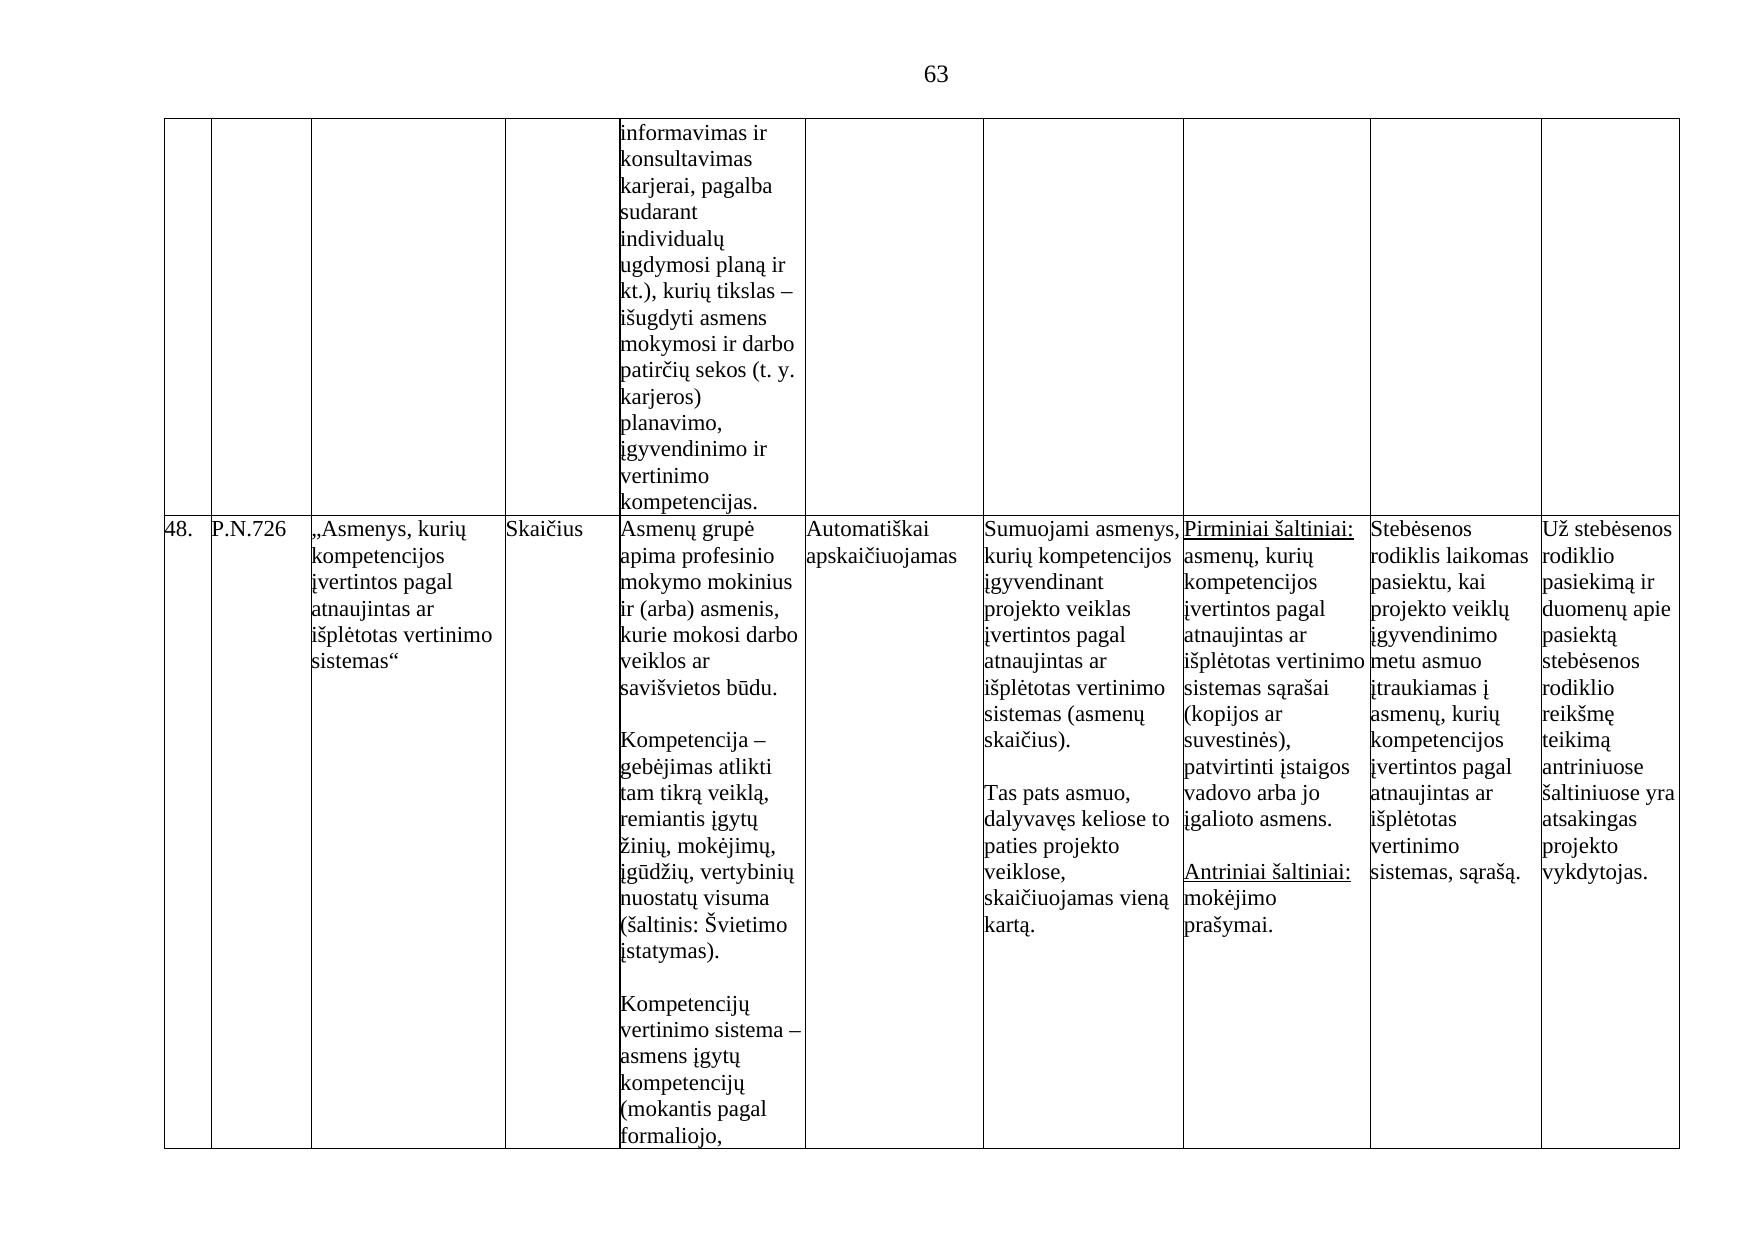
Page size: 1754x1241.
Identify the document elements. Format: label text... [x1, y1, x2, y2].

table_cell Stebėsenos rodiklis laikomas pasiektu, kai projekto veiklų įgyvendinimo metu asmuo įtraukiamas į asmenų, kurių kompetencijos įvertintos pagal atnaujintas ar išplėtotas vertinimo sistemas, sąrašą. [1371, 516, 1541, 1148]
table_cell „Asmenys, kurių kompetencijos įvertintos pagal atnaujintas ar išplėtotas vertinimo sistemas“ [312, 516, 505, 1148]
table_cell informavimas ir konsultavimas karjerai, pagalba sudarant individualų ugdymosi planą ir kt.), kurių tikslas – išugdyti asmens mokymosi ir darbo patirčių sekos (t. y. karjeros) planavimo, įgyvendinimo ir vertinimo kompetencijas. [621, 119, 805, 514]
table_cell Už stebėsenos rodiklio pasiekimą ir duomenų apie pasiektą stebėsenos rodiklio reikšmę teikimą antriniuose šaltiniuose yra atsakingas projekto vykdytojas. [1542, 516, 1679, 1148]
table_cell 48. [165, 516, 211, 1148]
table_cell [1542, 119, 1679, 514]
table_cell [1371, 119, 1541, 514]
table_cell [506, 119, 619, 514]
table_cell [312, 119, 505, 514]
table_cell Pirminiai šaltiniai: asmenų, kurių kompetencijos įvertintos pagal atnaujintas ar išplėtotas vertinimo sistemas sąrašai (kopijos ar suvestinės), patvirtinti įstaigos vadovo arba jo įgalioto asmens. Antriniai šaltiniai: mokėjimo prašymai. [1184, 516, 1370, 1148]
table_cell Skaičius [506, 516, 619, 1148]
table_cell Asmenų grupė apima profesinio mokymo mokinius ir (arba) asmenis, kurie mokosi darbo veiklos ar savišvietos būdu. Kompetencija – gebėjimas atlikti tam tikrą veiklą, remiantis įgytų žinių, mokėjimų, įgūdžių, vertybinių nuostatų visuma (šaltinis: Švietimo įstatymas). Kompetencijų vertinimo sistema – asmens įgytų kompetencijų (mokantis pagal formaliojo, [621, 516, 805, 1148]
table_cell [212, 119, 311, 514]
table_cell [165, 119, 211, 514]
table_cell [984, 119, 1183, 514]
table_cell [806, 119, 983, 514]
table_cell P.N.726 [212, 516, 311, 1148]
table_cell Automatiškai apskaičiuojamas [806, 516, 983, 1148]
table_cell Sumuojami asmenys, kurių kompetencijos įgyvendinant projekto veiklas įvertintos pagal atnaujintas ar išplėtotas vertinimo sistemas (asmenų skaičius). Tas pats asmuo, dalyvavęs keliose to paties projekto veiklose, skaičiuojamas vieną kartą. [984, 516, 1183, 1148]
table_cell [1184, 119, 1370, 514]
